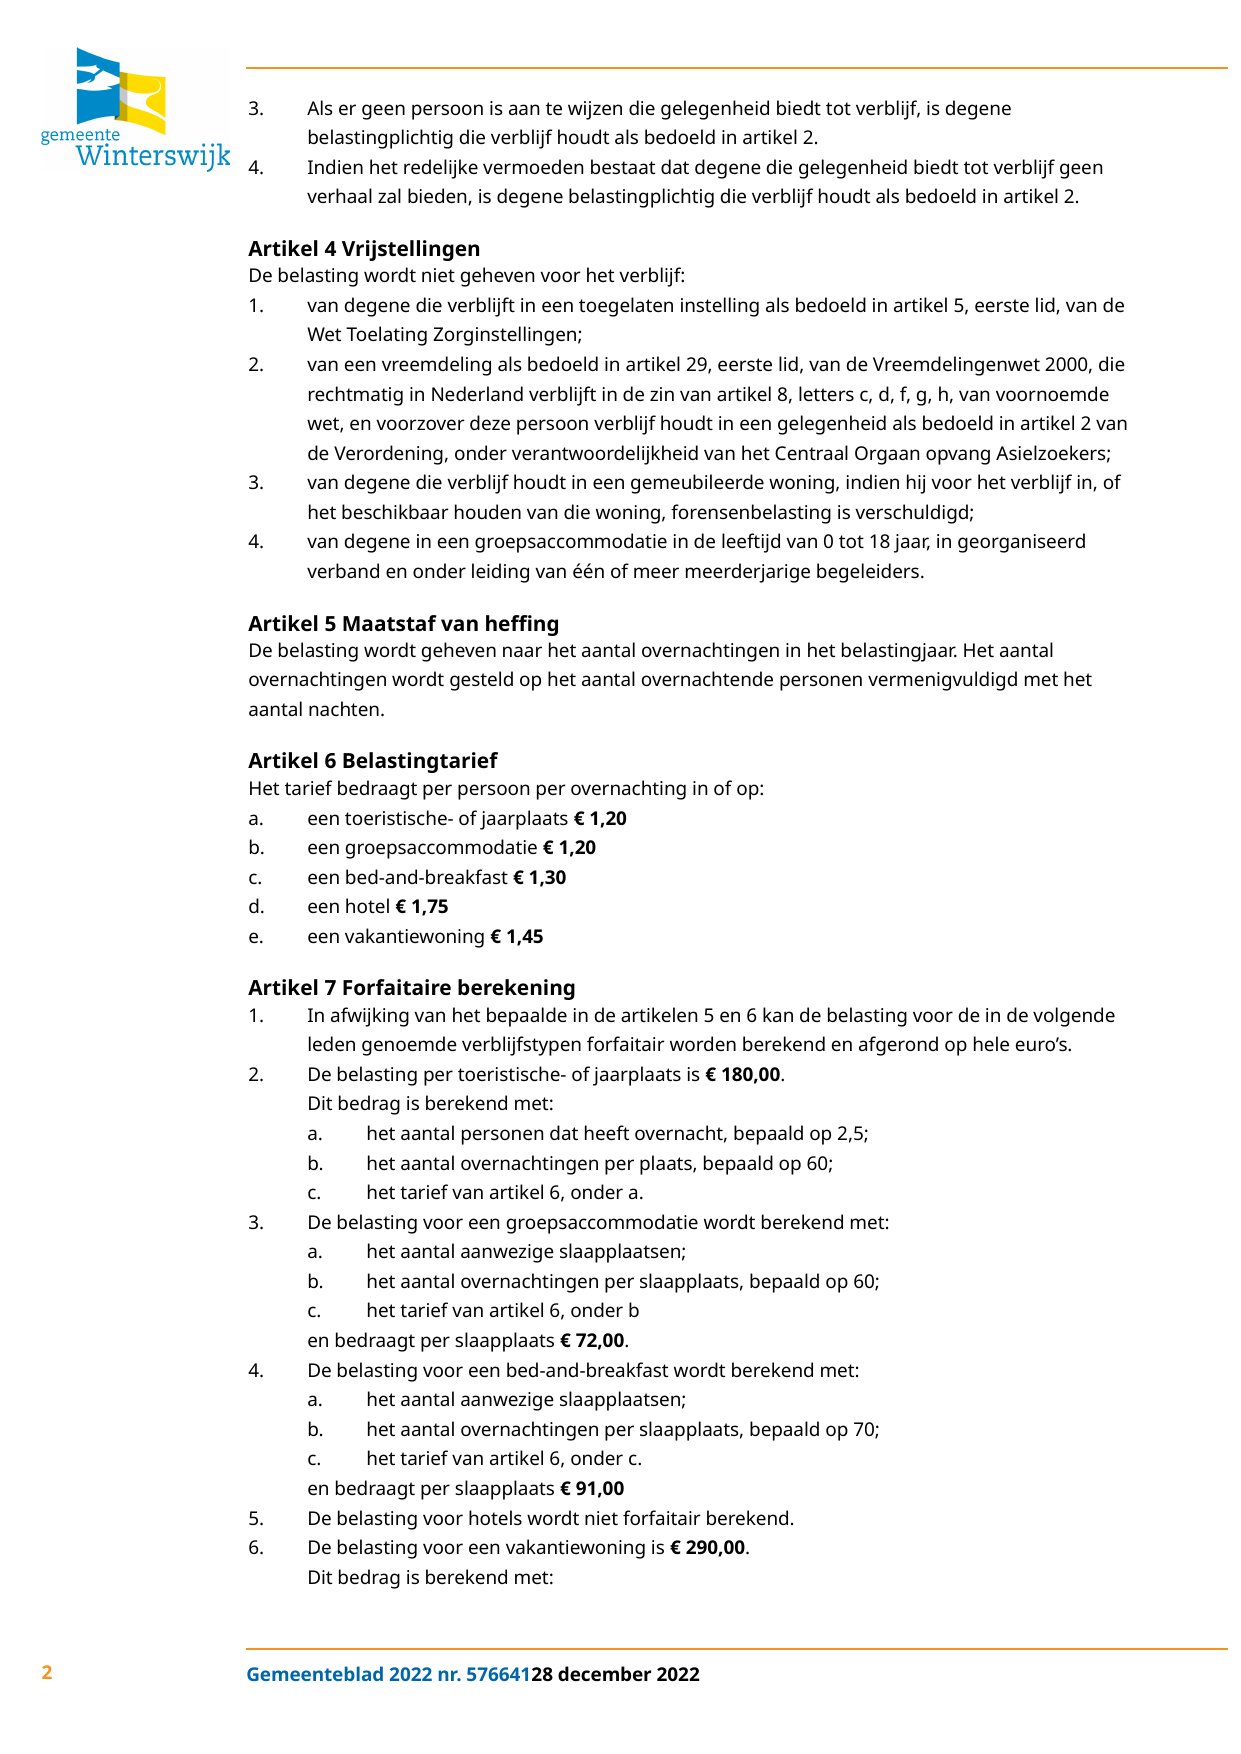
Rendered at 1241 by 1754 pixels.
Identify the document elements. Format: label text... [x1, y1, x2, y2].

list van degene in een groepsaccommodatie in de leeftijd van 0 tot 18 jaar, in georganiseerd verband en onder leiding van één of meer meerderjarige begeleiders. [248, 529, 1152, 584]
list De belasting voor een vakantiewoning is € 290,00. [248, 1534, 1152, 1560]
list Indien het redelijke vermoeden bestaat dat degene die gelegenheid biedt tot verblijf geen verhaal zal bieden, is degene belastingplichtig die verblijf houdt als bedoeld in artikel 2. [248, 154, 1152, 209]
text Artikel 6 Belastingtarief [248, 747, 1152, 775]
list De belasting voor een groepsaccommodatie wordt berekend met: [248, 1209, 1152, 1235]
picture [225, 153, 231, 162]
list van een vreemdeling als bedoeld in artikel 29, eerste lid, van de Vreemdelingenwet 2000, die rechtmatig in Nederland verblijft in de zin van artikel 8, letters c, d, f, g, h, van voornoemde wet, en voorzover deze persoon verblijf houdt in een gelegenheid als bedoeld in artikel 2 van de Verordening, onder verantwoordelijkheid van het Centraal Orgaan opvang Asielzoekers; [248, 351, 1152, 466]
list het aantal aanwezige slaapplaatsen; [307, 1238, 1152, 1264]
list een bed-and-breakfast € 1,30 [248, 864, 1152, 889]
list een vakantiewoning € 1,45 [248, 923, 1152, 949]
list De belasting voor een bed-and-breakfast wordt berekend met: [248, 1357, 1152, 1383]
list en bedraagt per slaapplaats € 91,00 [248, 1475, 1152, 1501]
list van degene die verblijft in een toegelaten instelling als bedoeld in artikel 5, eerste lid, van de Wet Toelating Zorginstellingen; [248, 292, 1152, 347]
list het tarief van artikel 6, onder b [307, 1298, 1152, 1323]
list van degene die verblijf houdt in een gemeubileerde woning, indien hij voor het verblijf in, of het beschikbaar houden van die woning, forensenbelasting is verschuldigd; [248, 469, 1152, 525]
list het tarief van artikel 6, onder a. [307, 1179, 1152, 1205]
text De belasting wordt niet geheven voor het verblijf: [248, 262, 1152, 288]
list In afwijking van het bepaalde in de artikelen 5 en 6 kan de belasting voor de in de volgende leden genoemde verblijfstypen forfaitair worden berekend en afgerond op hele euro’s. [248, 1002, 1152, 1057]
text Artikel 4 Vrijstellingen [248, 234, 1152, 262]
picture [41, 47, 231, 172]
list Dit bedrag is berekend met: [248, 1564, 1152, 1590]
list De belasting voor hotels wordt niet forfaitair berekend. [248, 1505, 1152, 1531]
list het tarief van artikel 6, onder c. [307, 1446, 1152, 1471]
list het aantal overnachtingen per plaats, bepaald op 60; [307, 1150, 1152, 1176]
list het aantal aanwezige slaapplaatsen; [307, 1386, 1152, 1412]
text Artikel 5 Maatstaf van heffing [248, 609, 1152, 637]
text Het tarief bedraagt per persoon per overnachting in of op: [248, 775, 1152, 801]
list een hotel € 1,75 [248, 893, 1152, 919]
text De belasting wordt geheven naar het aantal overnachtingen in het belastingjaar. Het aantal overnachtingen wordt gesteld op het aantal overnachtende personen vermenigvuldigd met het aantal nachten. [248, 637, 1152, 722]
list Als er geen persoon is aan te wijzen die gelegenheid biedt tot verblijf, is degene belastingplichtig die verblijf houdt als bedoeld in artikel 2. [248, 95, 1152, 150]
list het aantal personen dat heeft overnacht, bepaald op 2,5; [307, 1120, 1152, 1146]
text Artikel 7 Forfaitaire berekening [248, 973, 1152, 1002]
list Dit bedrag is berekend met: [248, 1091, 1152, 1116]
list het aantal overnachtingen per slaapplaats, bepaald op 70; [307, 1416, 1152, 1442]
list De belasting per toeristische- of jaarplaats is € 180,00. [248, 1061, 1152, 1087]
list en bedraagt per slaapplaats € 72,00. [248, 1327, 1152, 1353]
list het aantal overnachtingen per slaapplaats, bepaald op 60; [307, 1268, 1152, 1294]
list een toeristische- of jaarplaats € 1,20 [248, 805, 1152, 830]
list een groepsaccommodatie € 1,20 [248, 834, 1152, 860]
